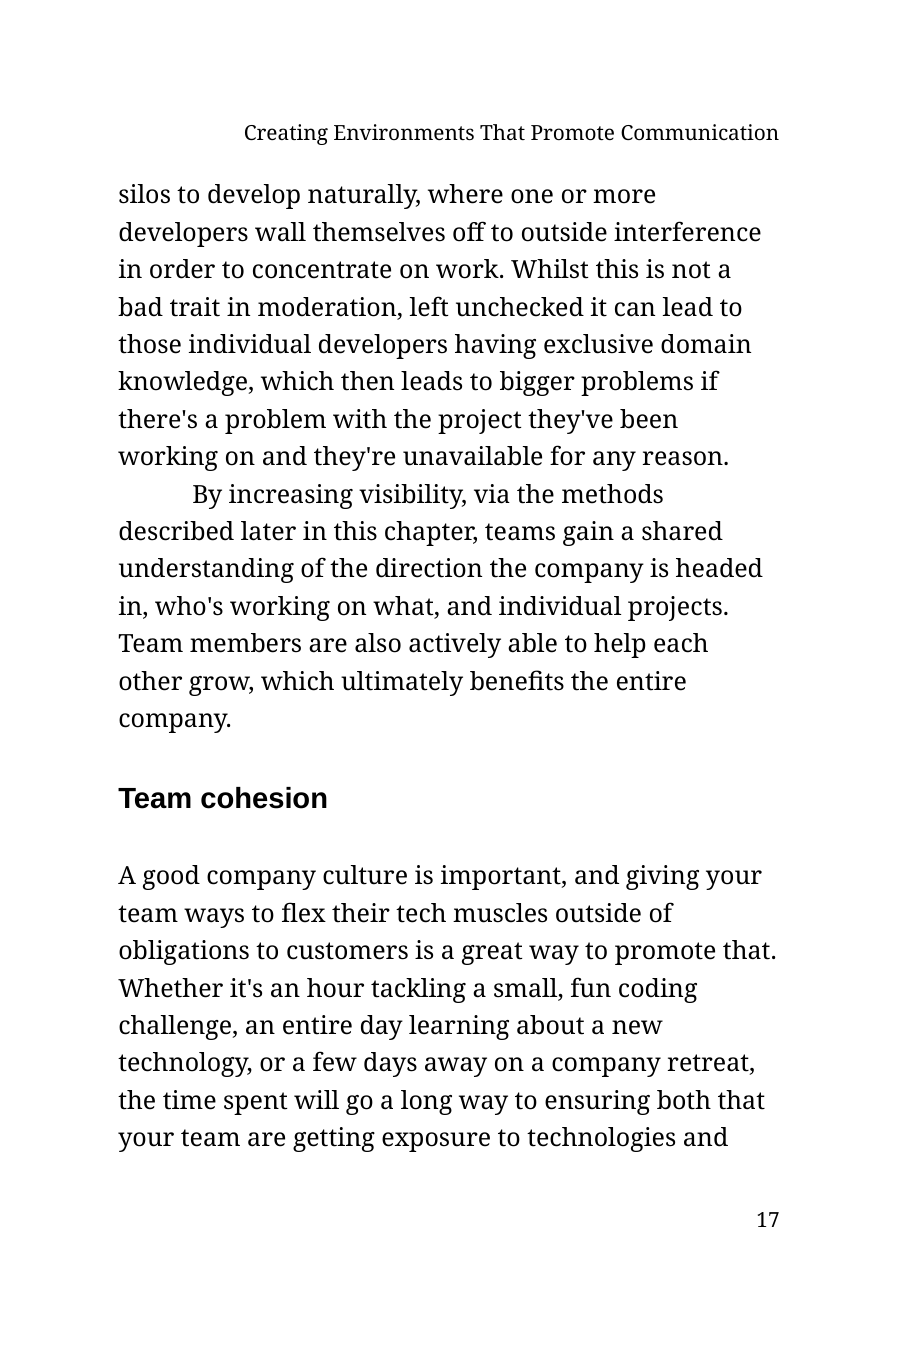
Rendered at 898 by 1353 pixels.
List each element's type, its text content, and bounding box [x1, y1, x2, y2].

subtitle Team cohesion [118, 781, 779, 815]
text By increasing visibility, via the methods described later in this chapter, teams gain a shared understanding of the direction the company is headed in, who's working on what, and individual projects. Team members are also actively able to help each other grow, which ultimately benefits the entire company. [118, 476, 779, 735]
text A good company culture is important, and giving your team ways to flex their tech muscles outside of obligations to customers is a great way to promote that. Whether it's an hour tackling a small, fun coding challenge, an entire day learning about a new technology, or a few days away on a company retreat, the time spent will go a long way to ensuring both that your team are getting exposure to technologies and [118, 858, 779, 1154]
text silos to develop naturally, where one or more developers wall themselves off to outside interference in order to concentrate on work. Whilst this is not a bad trait in moderation, left unchecked it can lead to those individual developers having exclusive domain knowledge, which then leads to bigger problems if there's a problem with the project they've been working on and they're unavailable for any reason. [118, 177, 779, 473]
